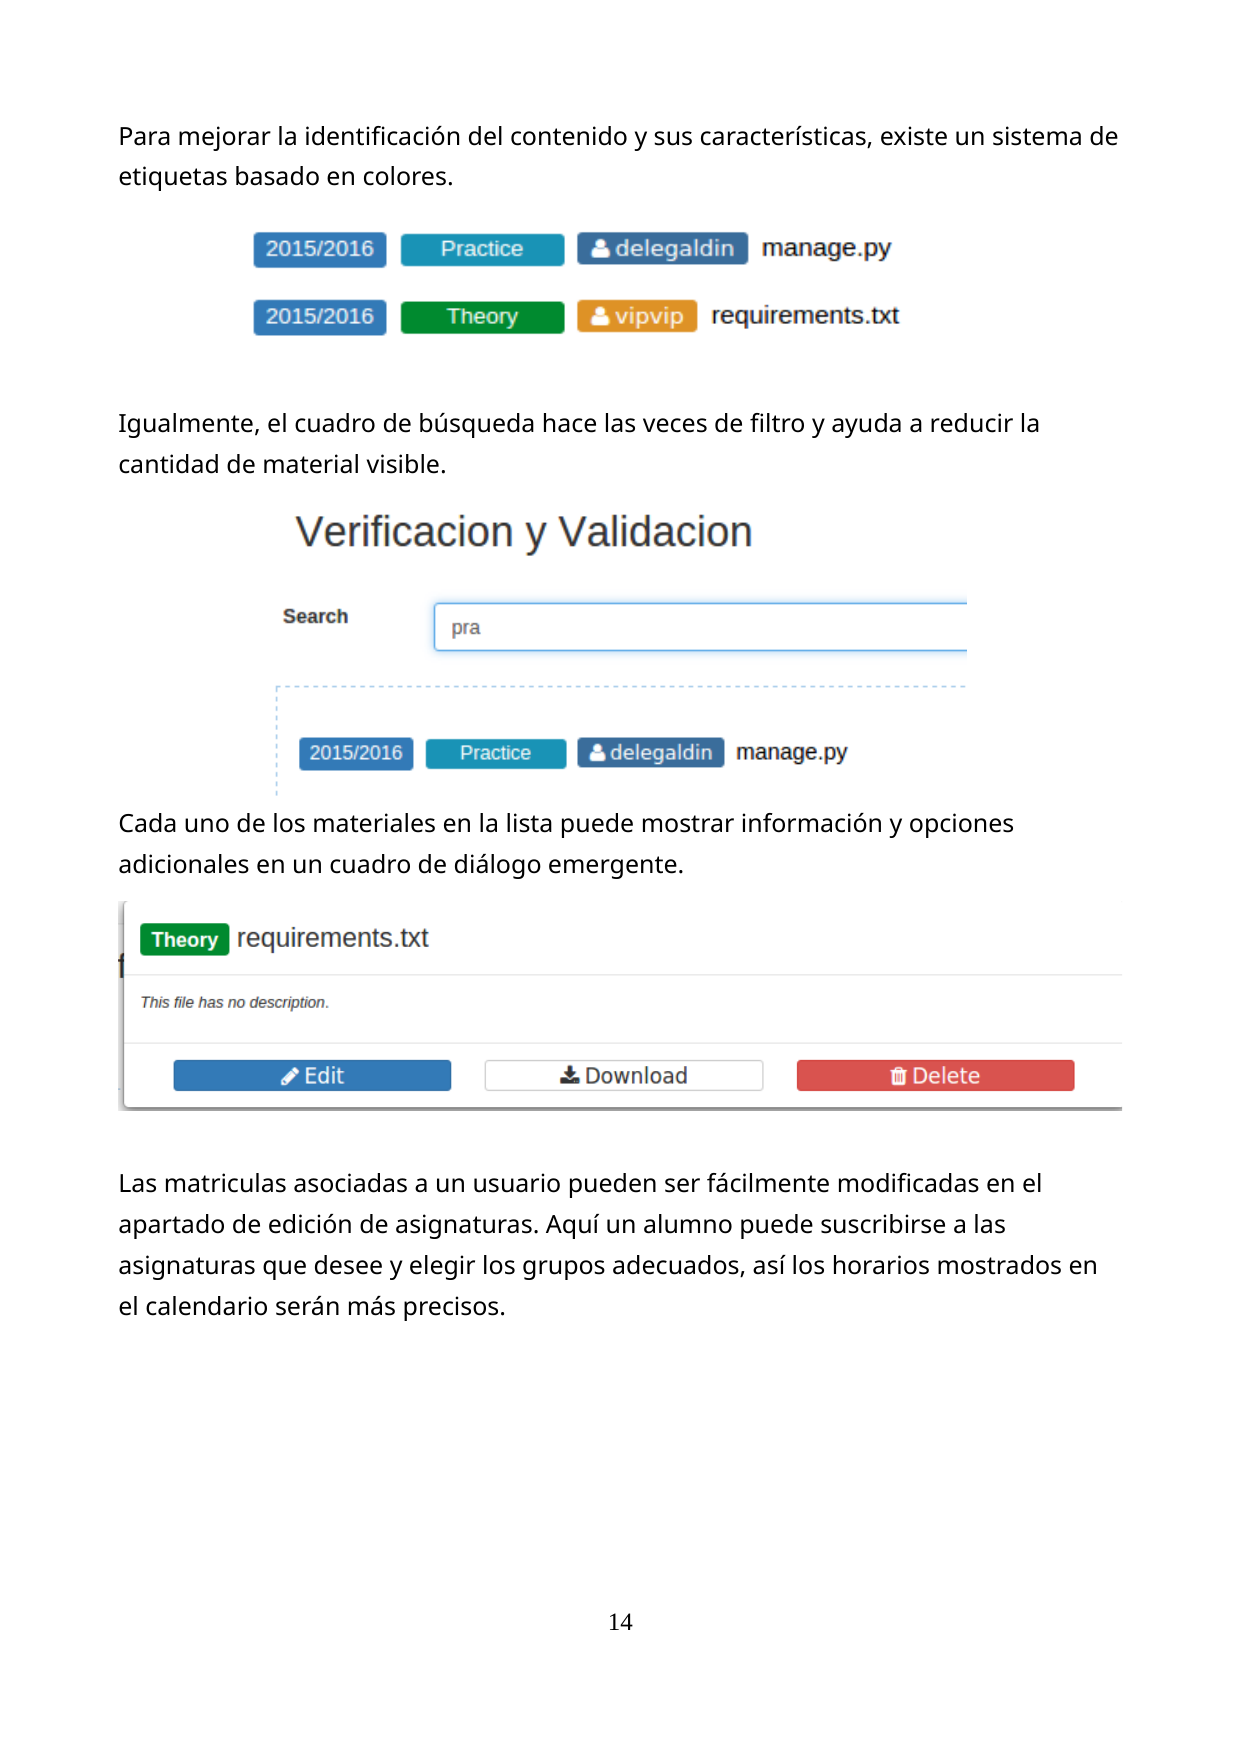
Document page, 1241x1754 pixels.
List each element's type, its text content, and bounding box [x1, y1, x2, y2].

text Igualmente, el cuadro de búsqueda hace las veces de filtro y ayuda a reducir la cantidad de material visible. [118, 406, 1122, 481]
picture [236, 214, 974, 351]
picture [118, 901, 1123, 1111]
text Para mejorar la identificación del contenido y sus características, existe un sistema de etiquetas basado en colores. [118, 118, 1122, 193]
text Las matriculas asociadas a un usuario pueden ser fácilmente modificadas en el apartado de edición de asignaturas. Aquí un alumno puede suscribirse a las asignaturas que desee y elegir los grupos adecuados, así los horarios mostrados en el calendario serán más precisos. [118, 1166, 1122, 1322]
picture [273, 501, 967, 799]
text Cada uno de los materiales en la lista puede mostrar información y opciones adicionales en un cuadro de diálogo emergente. [118, 799, 1122, 880]
